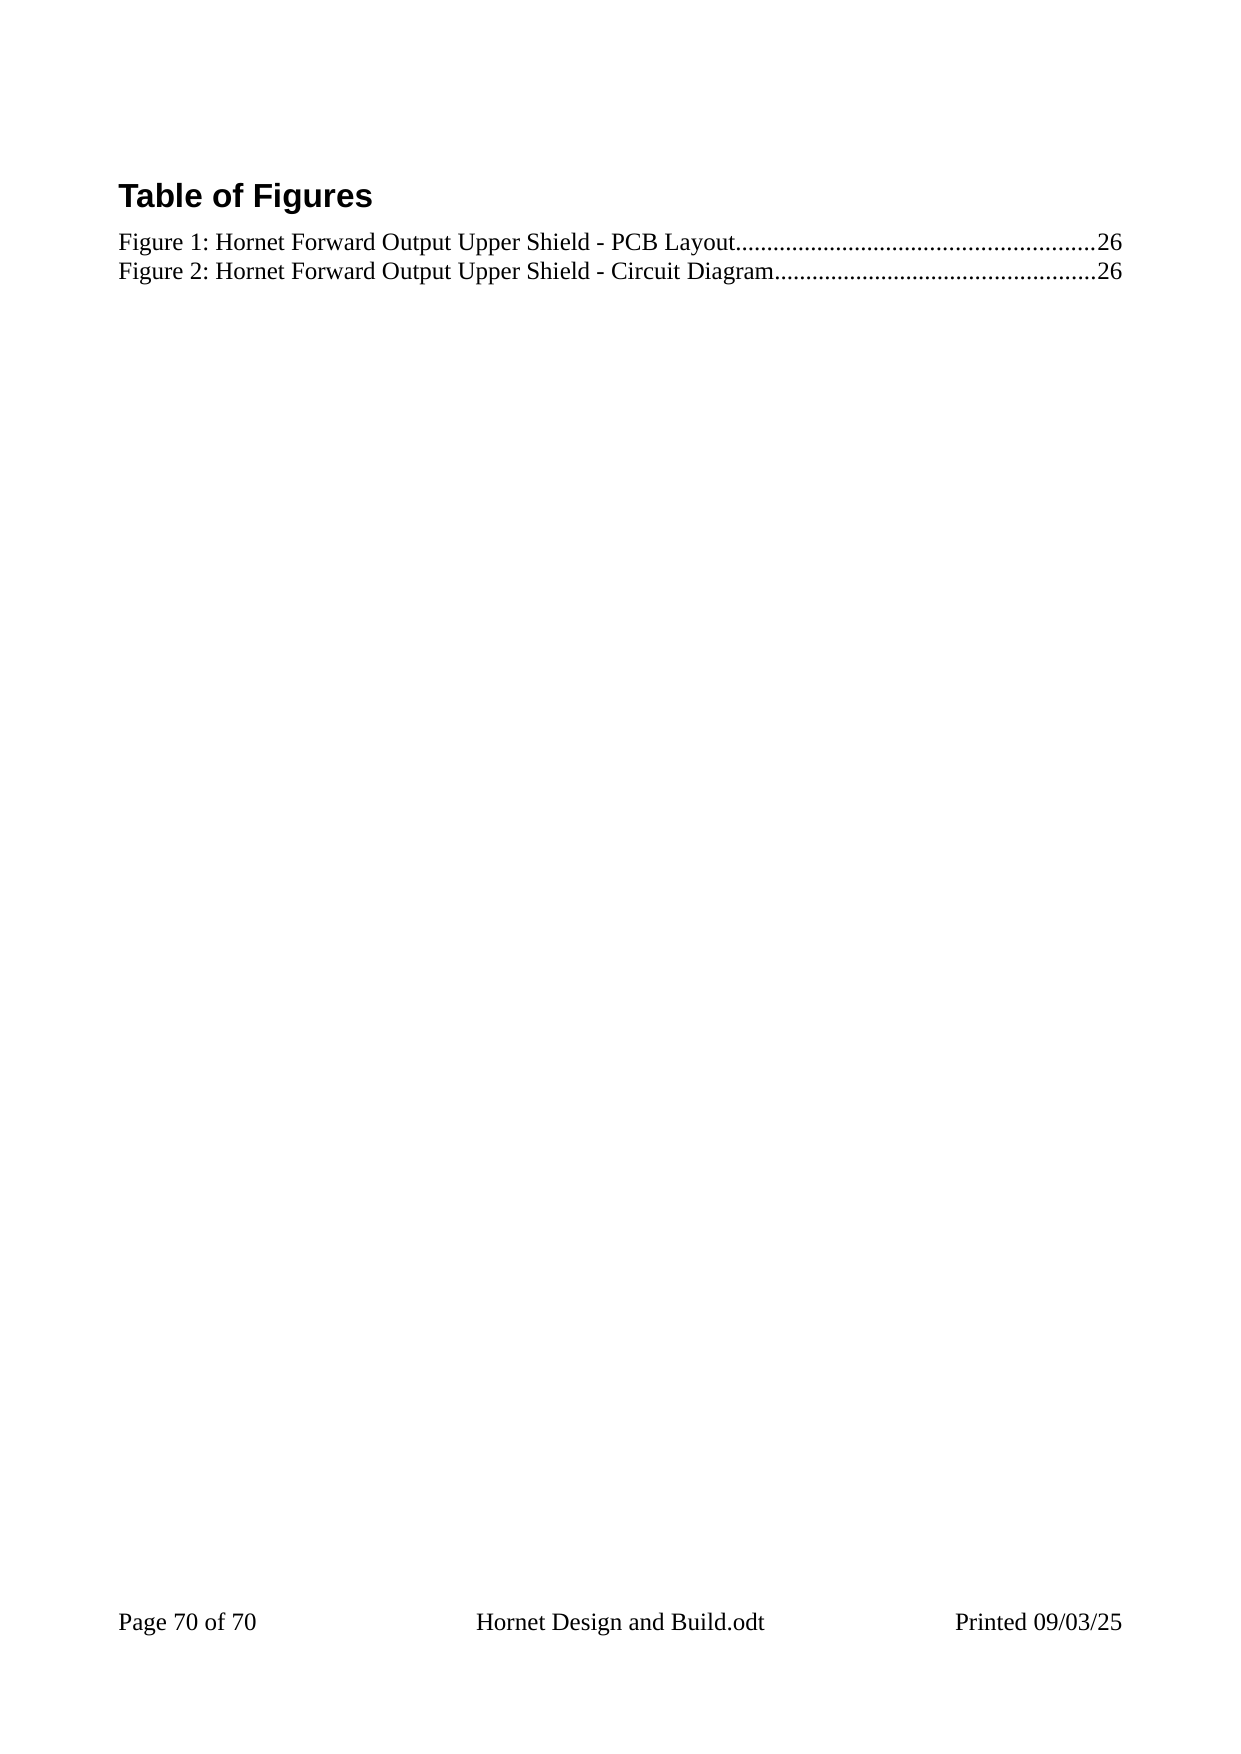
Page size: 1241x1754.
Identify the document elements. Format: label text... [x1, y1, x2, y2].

text Figure 1: Hornet Forward Output Upper Shield - PCB Layout 26 [118, 227, 1122, 256]
text Figure 2: Hornet Forward Output Upper Shield - Circuit Diagram 26 [118, 256, 1122, 284]
subtitle Table of Figures [118, 176, 1122, 214]
